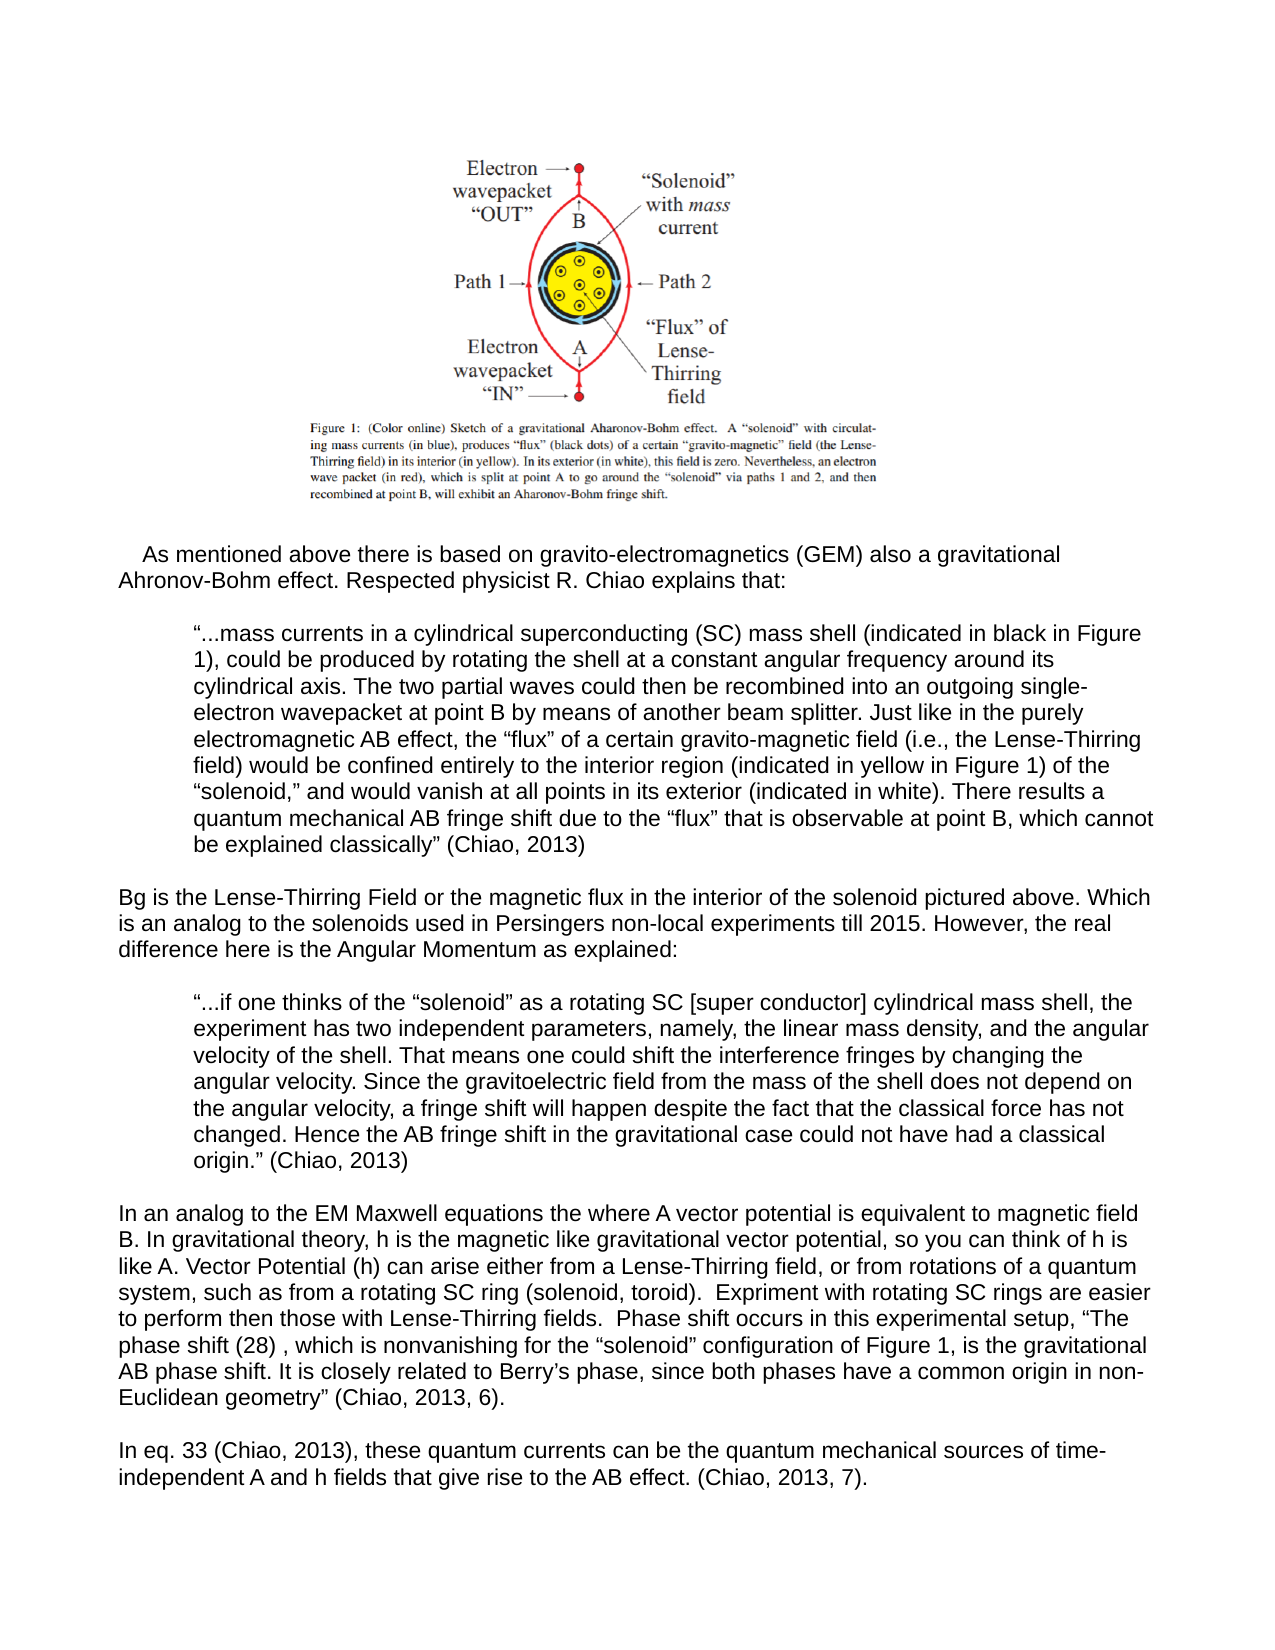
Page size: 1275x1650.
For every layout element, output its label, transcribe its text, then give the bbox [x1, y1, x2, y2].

text As mentioned above there is based on gravito-electromagnetics (GEM) also a gravitational Ahronov-Bohm effect. Respected physicist R. Chiao explains that: [118, 541, 1157, 594]
text Bg is the Lense-Thirring Field or the magnetic flux in the interior of the solenoid pictured above. Which is an analog to the solenoids used in Persingers non-local experiments till 2015. However, the real difference here is the Angular Momentum as explained: [118, 884, 1157, 963]
text In eq. 33 (Chiao, 2013), these quantum currents can be the quantum mechanical sources of time-independent A and h fields that give rise to the AB effect. (Chiao, 2013, 7). [118, 1437, 1157, 1490]
text In an analog to the EM Maxwell equations the where A vector potential is equivalent to magnetic field B. In gravitational theory, h is the magnetic like gravitational vector potential, so you can think of h is like A. Vector Potential (h) can arise either from a Lense-Thirring field, or from rotations of a quantum system, such as from a rotating SC ring (solenoid, toroid). Expriment with rotating SC rings are easier to perform then those with Lense-Thirring fields. Phase shift occurs in this experimental setup, “The phase shift (28) , which is nonvanishing for the “solenoid” configuration of Figure 1, is the gravitational AB phase shift. It is closely related to Berry’s phase, since both phases have a common origin in non-Euclidean geometry” (Chiao, 2013, 6). [118, 1200, 1157, 1411]
picture [292, 141, 886, 515]
text “...if one thinks of the “solenoid” as a rotating SC [super conductor] cylindrical mass shell, the experiment has two independent parameters, namely, the linear mass density, and the angular velocity of the shell. That means one could shift the interference fringes by changing the angular velocity. Since the gravitoelectric field from the mass of the shell does not depend on the angular velocity, a fringe shift will happen despite the fact that the classical force has not changed. Hence the AB fringe shift in the gravitational case could not have had a classical origin.” (Chiao, 2013) [193, 989, 1157, 1173]
text “...mass currents in a cylindrical superconducting (SC) mass shell (indicated in black in Figure 1), could be produced by rotating the shell at a constant angular frequency around its cylindrical axis. The two partial waves could then be recombined into an outgoing single-electron wavepacket at point B by means of another beam splitter. Just like in the purely electromagnetic AB effect, the “flux” of a certain gravito-magnetic field (i.e., the Lense-Thirring field) would be confined entirely to the interior region (indicated in yellow in Figure 1) of the “solenoid,” and would vanish at all points in its exterior (indicated in white). There results a quantum mechanical AB fringe shift due to the “flux” that is observable at point B, which cannot be explained classically” (Chiao, 2013) [193, 620, 1157, 857]
